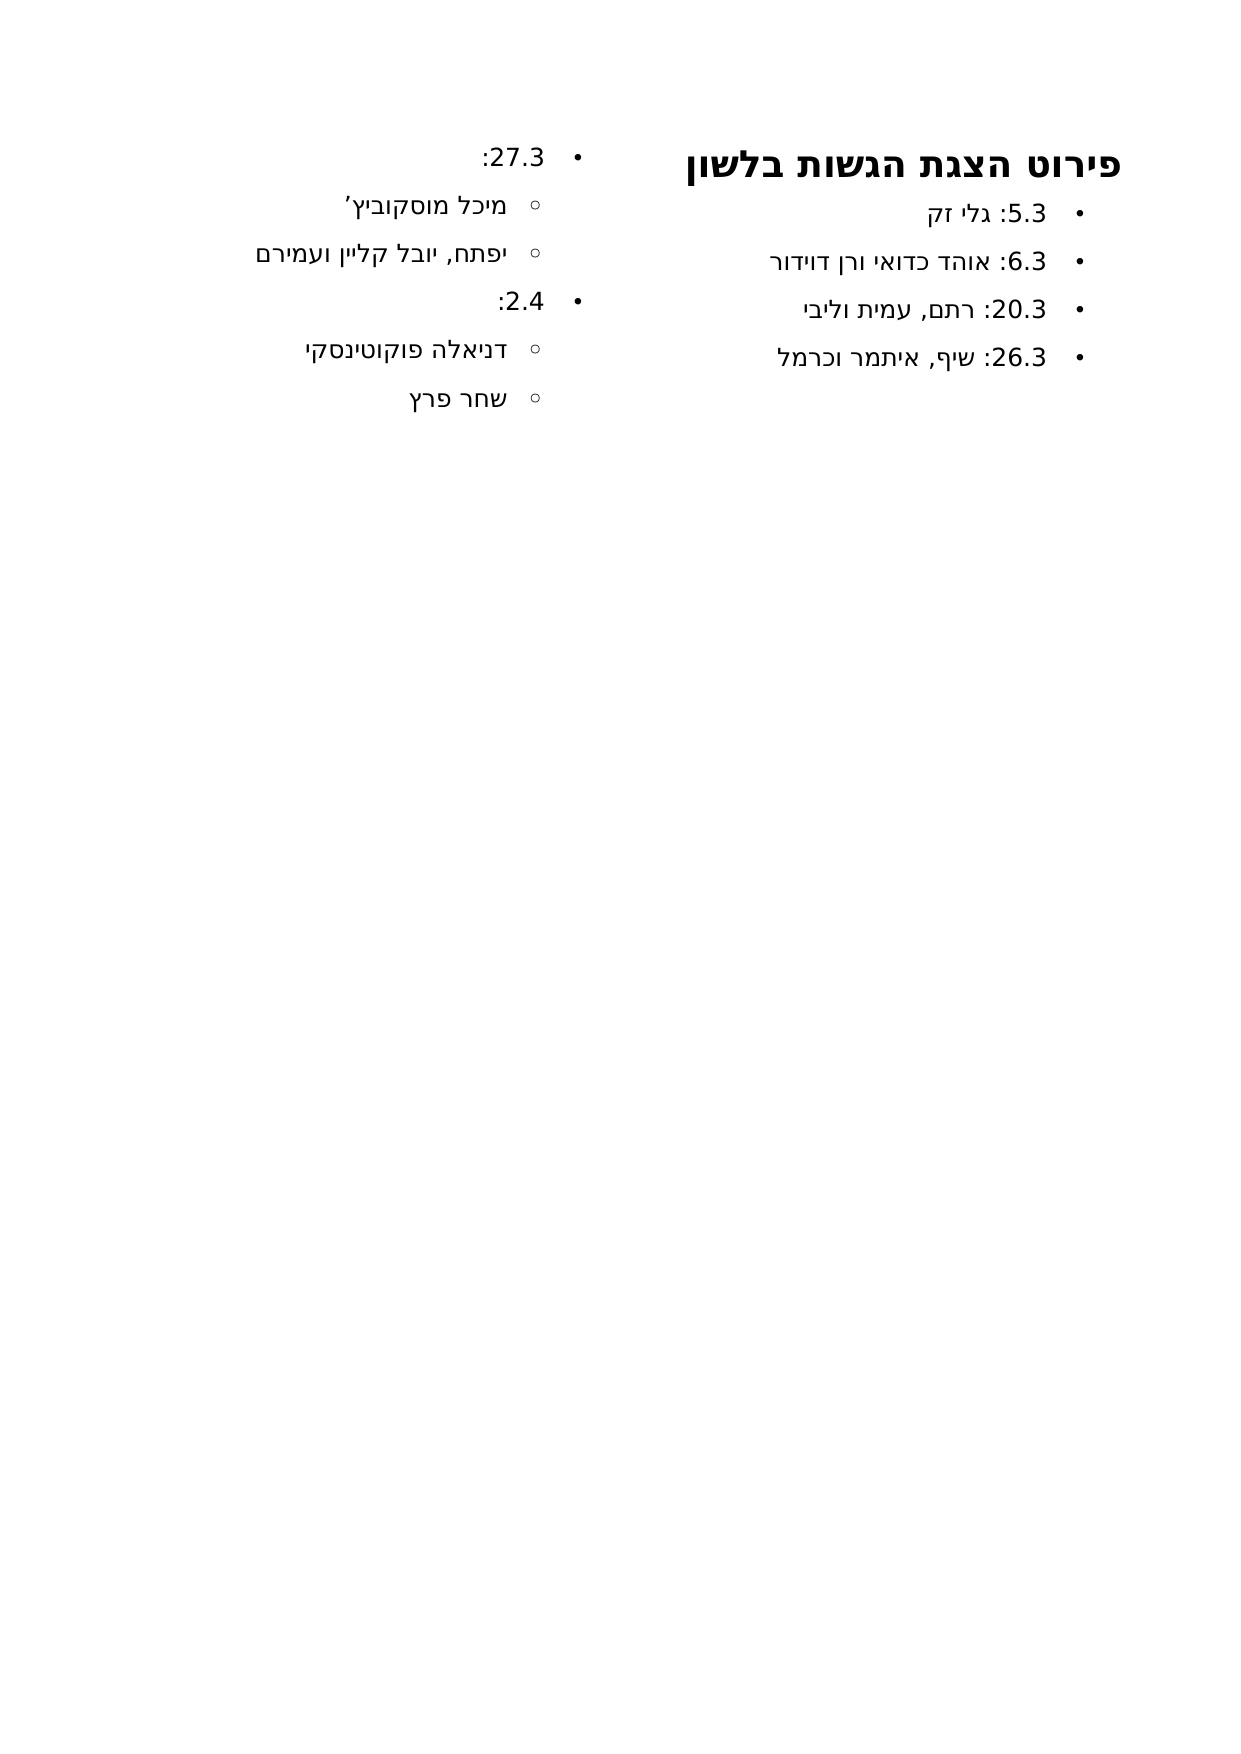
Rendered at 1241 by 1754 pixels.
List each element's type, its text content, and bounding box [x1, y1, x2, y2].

list 2.4: [118, 287, 583, 317]
list 6.3: אוהד כדואי ורן דוידור [620, 247, 1084, 277]
list 26.3: שיף, איתמר וכרמל [620, 344, 1084, 373]
list שחר פרץ [118, 384, 545, 413]
subtitle פירוט הצגת הגשות בלשון [620, 143, 1122, 187]
list 5.3: גלי זק [620, 199, 1084, 228]
list 27.3: [118, 143, 583, 172]
list 20.3: רתם, עמית וליבי [620, 296, 1084, 325]
list יפתח, יובל קליין ועמירם [118, 239, 545, 268]
list דניאלה פוקוטינסקי [118, 336, 545, 365]
list מיכל מוסקוביץ’ [118, 191, 545, 220]
